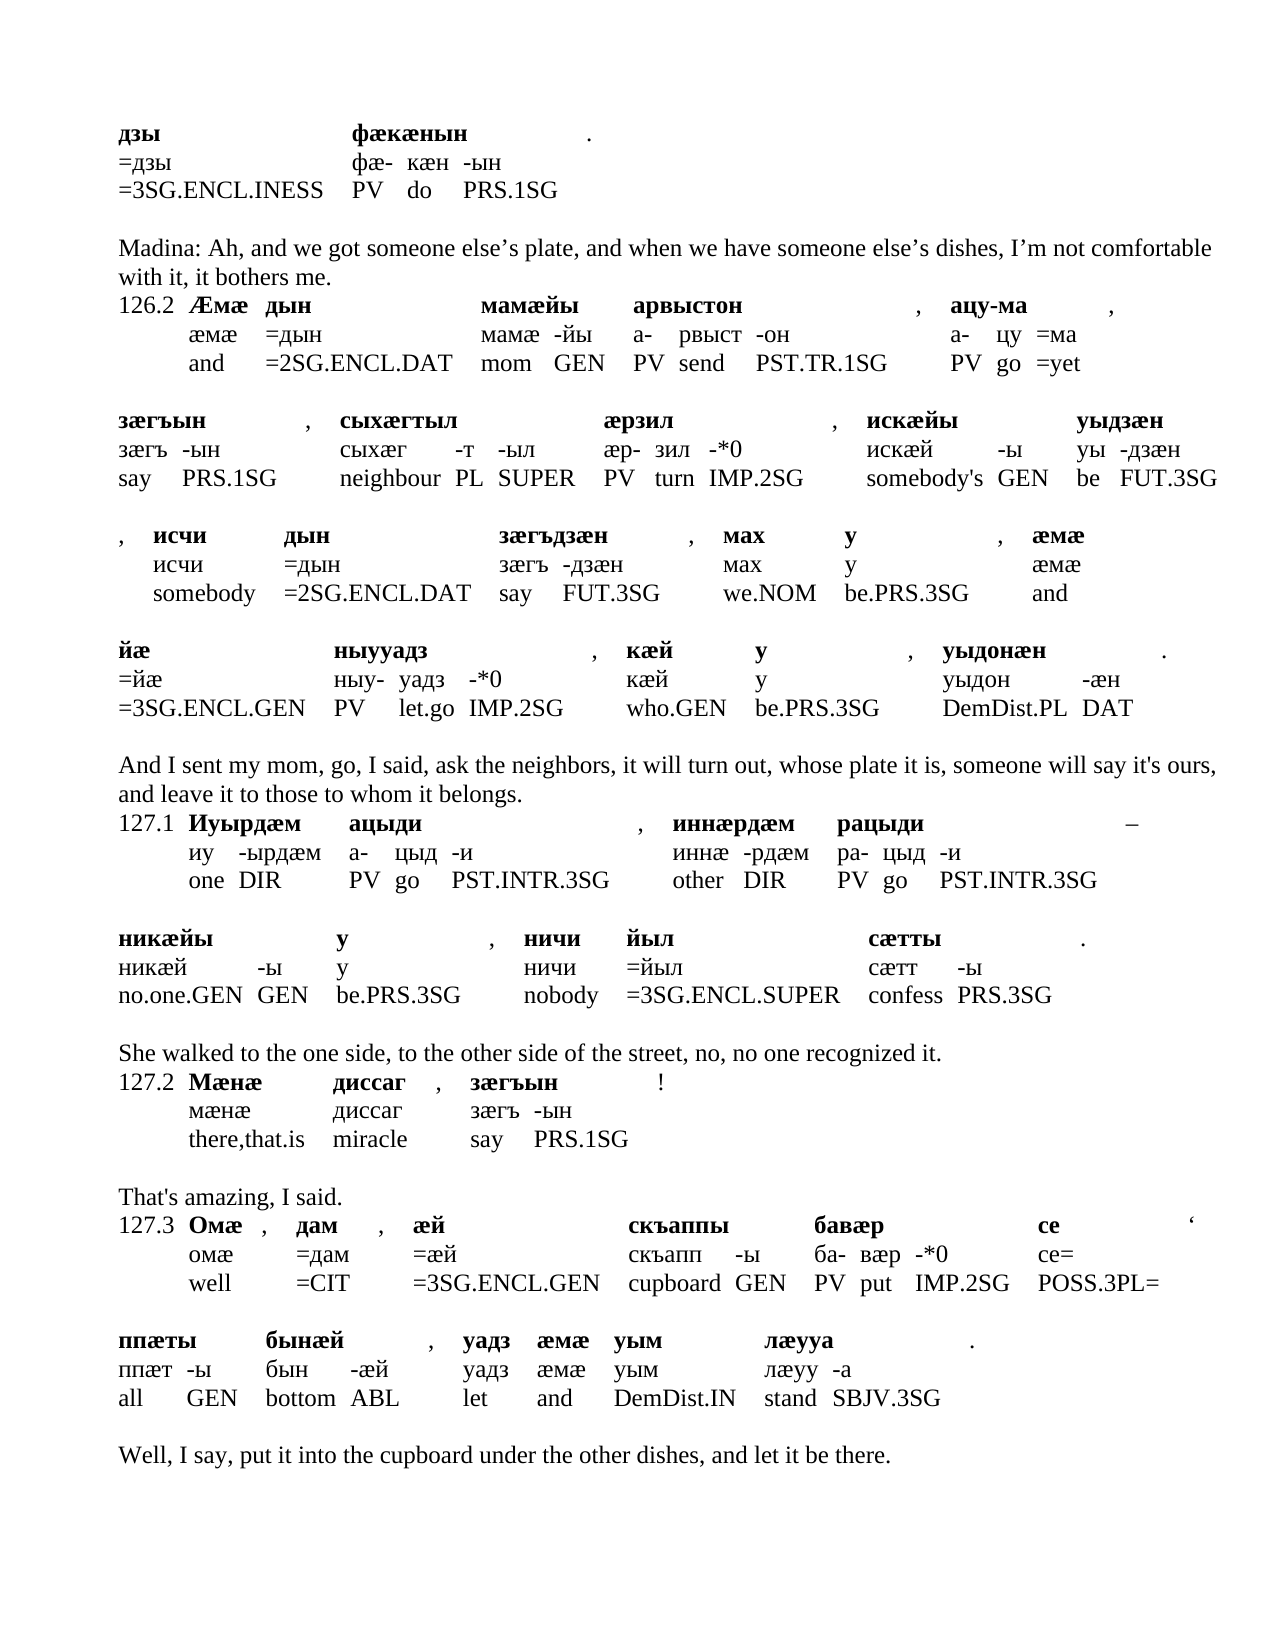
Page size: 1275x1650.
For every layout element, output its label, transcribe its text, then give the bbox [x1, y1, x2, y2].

text be.PRS.3SG [844, 578, 969, 607]
text скъапп [628, 1239, 721, 1268]
text -ырдæм [238, 837, 321, 866]
text confess [868, 981, 943, 1009]
text =йæ [118, 664, 306, 693]
text =CIT [296, 1268, 350, 1297]
text PL [455, 463, 484, 492]
text cupboard [628, 1268, 721, 1297]
text уы [1076, 434, 1106, 463]
text се= [1038, 1239, 1159, 1268]
text диссаг [333, 1096, 408, 1124]
text , [435, 1067, 456, 1096]
text . [586, 118, 607, 147]
text рацыди [837, 808, 1112, 837]
text ацу-ма [950, 291, 1094, 319]
text , [907, 636, 928, 664]
text -ы [957, 952, 1052, 981]
text PV [603, 463, 641, 492]
text PV [814, 1268, 846, 1297]
text DAT [1082, 693, 1133, 722]
text зæгъ [499, 549, 549, 578]
text SBJV.3SG [832, 1383, 941, 1412]
text вæр [860, 1239, 901, 1268]
text IMP.2SG [915, 1268, 1010, 1297]
text =3SG.ENCL.SUPER [626, 981, 841, 1009]
text -т [455, 434, 484, 463]
text =3SG.ENCL.GEN [413, 1268, 600, 1297]
text PV [950, 348, 982, 377]
text искæйы [866, 406, 1063, 434]
text æмæ [537, 1326, 600, 1354]
text никæйы [118, 923, 322, 952]
text лæууа [764, 1326, 955, 1354]
text -ын [534, 1096, 629, 1124]
text Madina: Ah, and we got someone else’s plate, and when we have someone else’s dishes, I’m not comfortable with it, it bothers me. [118, 233, 1249, 291]
text сыхæг [339, 434, 441, 463]
text we.NOM [723, 578, 817, 607]
text , [688, 521, 709, 549]
text IMP.2SG [709, 463, 804, 492]
text кæн [407, 147, 449, 176]
text иу [188, 837, 224, 866]
text , [1108, 291, 1129, 319]
text one [188, 866, 224, 894]
text – [1126, 808, 1147, 837]
text 127.1 [118, 808, 174, 837]
text -ы [257, 952, 308, 981]
text -рдæм [743, 837, 809, 866]
text зæгъдзæн [499, 521, 674, 549]
text mom [481, 348, 540, 377]
text neighbour [339, 463, 441, 492]
text исчи [153, 521, 270, 549]
text say [118, 463, 168, 492]
text , [915, 291, 936, 319]
text . [1080, 923, 1101, 952]
text , [305, 406, 326, 434]
text , [832, 406, 853, 434]
text æмæ [188, 319, 237, 348]
text цыд [394, 837, 438, 866]
text , [997, 521, 1018, 549]
text -ы [735, 1239, 786, 1268]
text =ма [1036, 319, 1081, 348]
text бын [265, 1354, 336, 1383]
text Иуырдæм [188, 808, 335, 837]
text That's amazing, I said. [118, 1182, 1249, 1211]
text мæнæ [188, 1096, 305, 1124]
text Well, I say, put it into the cupboard under the other dishes, and let it be there. [118, 1441, 1249, 1469]
text кæй [626, 636, 741, 664]
text æмæ [1032, 521, 1095, 549]
text =yet [1036, 348, 1081, 377]
text рвыст [679, 319, 742, 348]
text уадз [398, 664, 455, 693]
text а- [633, 319, 665, 348]
text go [394, 866, 438, 894]
text -и [939, 837, 1098, 866]
text And I sent my mom, go, I said, ask the neighbors, it will turn out, whose plate it is, someone will say it's ours, and leave it to those to whom it belongs. [118, 751, 1249, 808]
text DIR [743, 866, 809, 894]
text 127.2 [118, 1067, 174, 1096]
text PV [333, 693, 385, 722]
text ABL [350, 1383, 400, 1412]
text уадз [463, 1326, 523, 1354]
text фæ- [352, 147, 393, 176]
text æмæ [537, 1354, 586, 1383]
text other [672, 866, 729, 894]
text GEN [257, 981, 308, 1009]
text æрзил [603, 406, 818, 434]
text се [1038, 1211, 1173, 1239]
text мамæ [481, 319, 540, 348]
text дзы [118, 118, 338, 147]
text зæгъын [118, 406, 291, 434]
text =дын [265, 319, 453, 348]
text SUPER [498, 463, 576, 492]
text DIR [238, 866, 321, 894]
text bottom [265, 1383, 336, 1412]
text -*0 [468, 664, 564, 693]
text ! [657, 1067, 678, 1096]
text , [591, 636, 612, 664]
text фæкæнын [352, 118, 572, 147]
text =2SG.ENCL.DAT [265, 348, 453, 377]
text no.one.GEN [118, 981, 243, 1009]
text PRS.1SG [182, 463, 277, 492]
text PV [837, 866, 869, 894]
text let [463, 1383, 509, 1412]
text IMP.2SG [468, 693, 564, 722]
text well [188, 1268, 233, 1297]
text у [844, 549, 969, 578]
text сыхæгтыл [339, 406, 589, 434]
text исчи [153, 549, 256, 578]
text GEN [554, 348, 605, 377]
text а- [349, 837, 381, 866]
text уыдонæн [942, 636, 1147, 664]
text уадз [463, 1354, 509, 1383]
text send [679, 348, 742, 377]
text Æмæ [188, 291, 251, 319]
text -ыл [498, 434, 576, 463]
text and [1032, 578, 1081, 607]
text -а [832, 1354, 941, 1383]
text ацыди [349, 808, 624, 837]
text йыл [626, 923, 854, 952]
text йæ [118, 636, 320, 664]
text ппæты [118, 1326, 252, 1354]
text никæй [118, 952, 243, 981]
text -*0 [915, 1239, 1010, 1268]
text GEN [735, 1268, 786, 1297]
text 126.2 [118, 291, 174, 319]
text -дзæн [562, 549, 661, 578]
text PST.TR.1SG [756, 348, 888, 377]
text PRS.1SG [534, 1124, 629, 1153]
text искæй [866, 434, 983, 463]
text miracle [333, 1124, 408, 1153]
text цыд [883, 837, 926, 866]
text , [118, 521, 139, 549]
text æй [413, 1211, 614, 1239]
text 127.3 [118, 1211, 174, 1239]
text , [489, 923, 510, 952]
text -ы [997, 434, 1049, 463]
text бынæй [265, 1326, 414, 1354]
text омæ [188, 1239, 233, 1268]
text do [407, 176, 449, 204]
text уым [613, 1354, 736, 1383]
text иннæрдæм [672, 808, 823, 837]
text there,that.is [188, 1124, 305, 1153]
text -*0 [709, 434, 804, 463]
text ныу- [333, 664, 385, 693]
text æмæ [1032, 549, 1081, 578]
text ‘ [1187, 1211, 1208, 1239]
text Омæ [188, 1211, 247, 1239]
text DemDist.PL [942, 693, 1068, 722]
text stand [764, 1383, 818, 1412]
text у [755, 636, 894, 664]
text ничи [523, 923, 612, 952]
text be.PRS.3SG [336, 981, 461, 1009]
text уыдон [942, 664, 1068, 693]
text turn [654, 463, 695, 492]
text мах [723, 521, 831, 549]
text зил [654, 434, 695, 463]
text GEN [186, 1383, 238, 1412]
text дын [283, 521, 485, 549]
text -йы [554, 319, 605, 348]
text диссаг [333, 1067, 422, 1096]
text . [1161, 636, 1182, 664]
text , [378, 1211, 399, 1239]
text мамæйы [481, 291, 619, 319]
text go [996, 348, 1022, 377]
text say [470, 1124, 520, 1153]
text FUT.3SG [1119, 463, 1217, 492]
text =æй [413, 1239, 600, 1268]
text =дам [296, 1239, 350, 1268]
text PRS.3SG [957, 981, 1052, 1009]
text у [336, 952, 461, 981]
text be [1076, 463, 1106, 492]
text æр- [603, 434, 641, 463]
text мах [723, 549, 817, 578]
text . [969, 1326, 990, 1354]
text =3SG.ENCL.GEN [118, 693, 306, 722]
text somebody [153, 578, 256, 607]
text -ын [182, 434, 277, 463]
text сæтты [868, 923, 1066, 952]
text =3SG.ENCL.INESS [118, 176, 324, 204]
text -ы [186, 1354, 238, 1383]
text PV [352, 176, 393, 204]
text PV [633, 348, 665, 377]
text уым [613, 1326, 750, 1354]
text , [428, 1326, 449, 1354]
text дын [265, 291, 467, 319]
text She walked to the one side, to the other side of the street, no, no one recognized it. [118, 1038, 1249, 1067]
text -он [756, 319, 888, 348]
text and [188, 348, 237, 377]
text -ын [463, 147, 558, 176]
text скъаппы [628, 1211, 800, 1239]
text POSS.3PL= [1038, 1268, 1159, 1297]
text уыдзæн [1076, 406, 1231, 434]
text бавæр [814, 1211, 1024, 1239]
text сæтт [868, 952, 943, 981]
text PST.INTR.3SG [939, 866, 1098, 894]
text лæуу [764, 1354, 818, 1383]
text , [261, 1211, 282, 1239]
text go [883, 866, 926, 894]
text , [637, 808, 658, 837]
text DemDist.IN [613, 1383, 736, 1412]
text say [499, 578, 549, 607]
text а- [950, 319, 982, 348]
text -и [451, 837, 610, 866]
text Мæнæ [188, 1067, 319, 1096]
text =йыл [626, 952, 841, 981]
text цу [996, 319, 1022, 348]
text у [844, 521, 983, 549]
text зæгъ [118, 434, 168, 463]
text ппæт [118, 1354, 173, 1383]
text у [755, 664, 880, 693]
text ба- [814, 1239, 846, 1268]
text у [336, 923, 475, 952]
text let.go [398, 693, 455, 722]
text PV [349, 866, 381, 894]
text -æн [1082, 664, 1133, 693]
text -æй [350, 1354, 400, 1383]
text who.GEN [626, 693, 727, 722]
text ра- [837, 837, 869, 866]
text =дын [283, 549, 471, 578]
text PST.INTR.3SG [451, 866, 610, 894]
text -дзæн [1119, 434, 1217, 463]
text зæгъ [470, 1096, 520, 1124]
text FUT.3SG [562, 578, 661, 607]
text зæгъын [470, 1067, 643, 1096]
text somebody's [866, 463, 983, 492]
text all [118, 1383, 173, 1412]
text =2SG.ENCL.DAT [283, 578, 471, 607]
text and [537, 1383, 586, 1412]
text кæй [626, 664, 727, 693]
text PRS.1SG [463, 176, 558, 204]
text be.PRS.3SG [755, 693, 880, 722]
text дам [296, 1211, 364, 1239]
text put [860, 1268, 901, 1297]
text ничи [523, 952, 599, 981]
text ныууадз [333, 636, 578, 664]
text иннæ [672, 837, 729, 866]
text nobody [523, 981, 599, 1009]
text =дзы [118, 147, 324, 176]
text арвыстон [633, 291, 902, 319]
text GEN [997, 463, 1049, 492]
